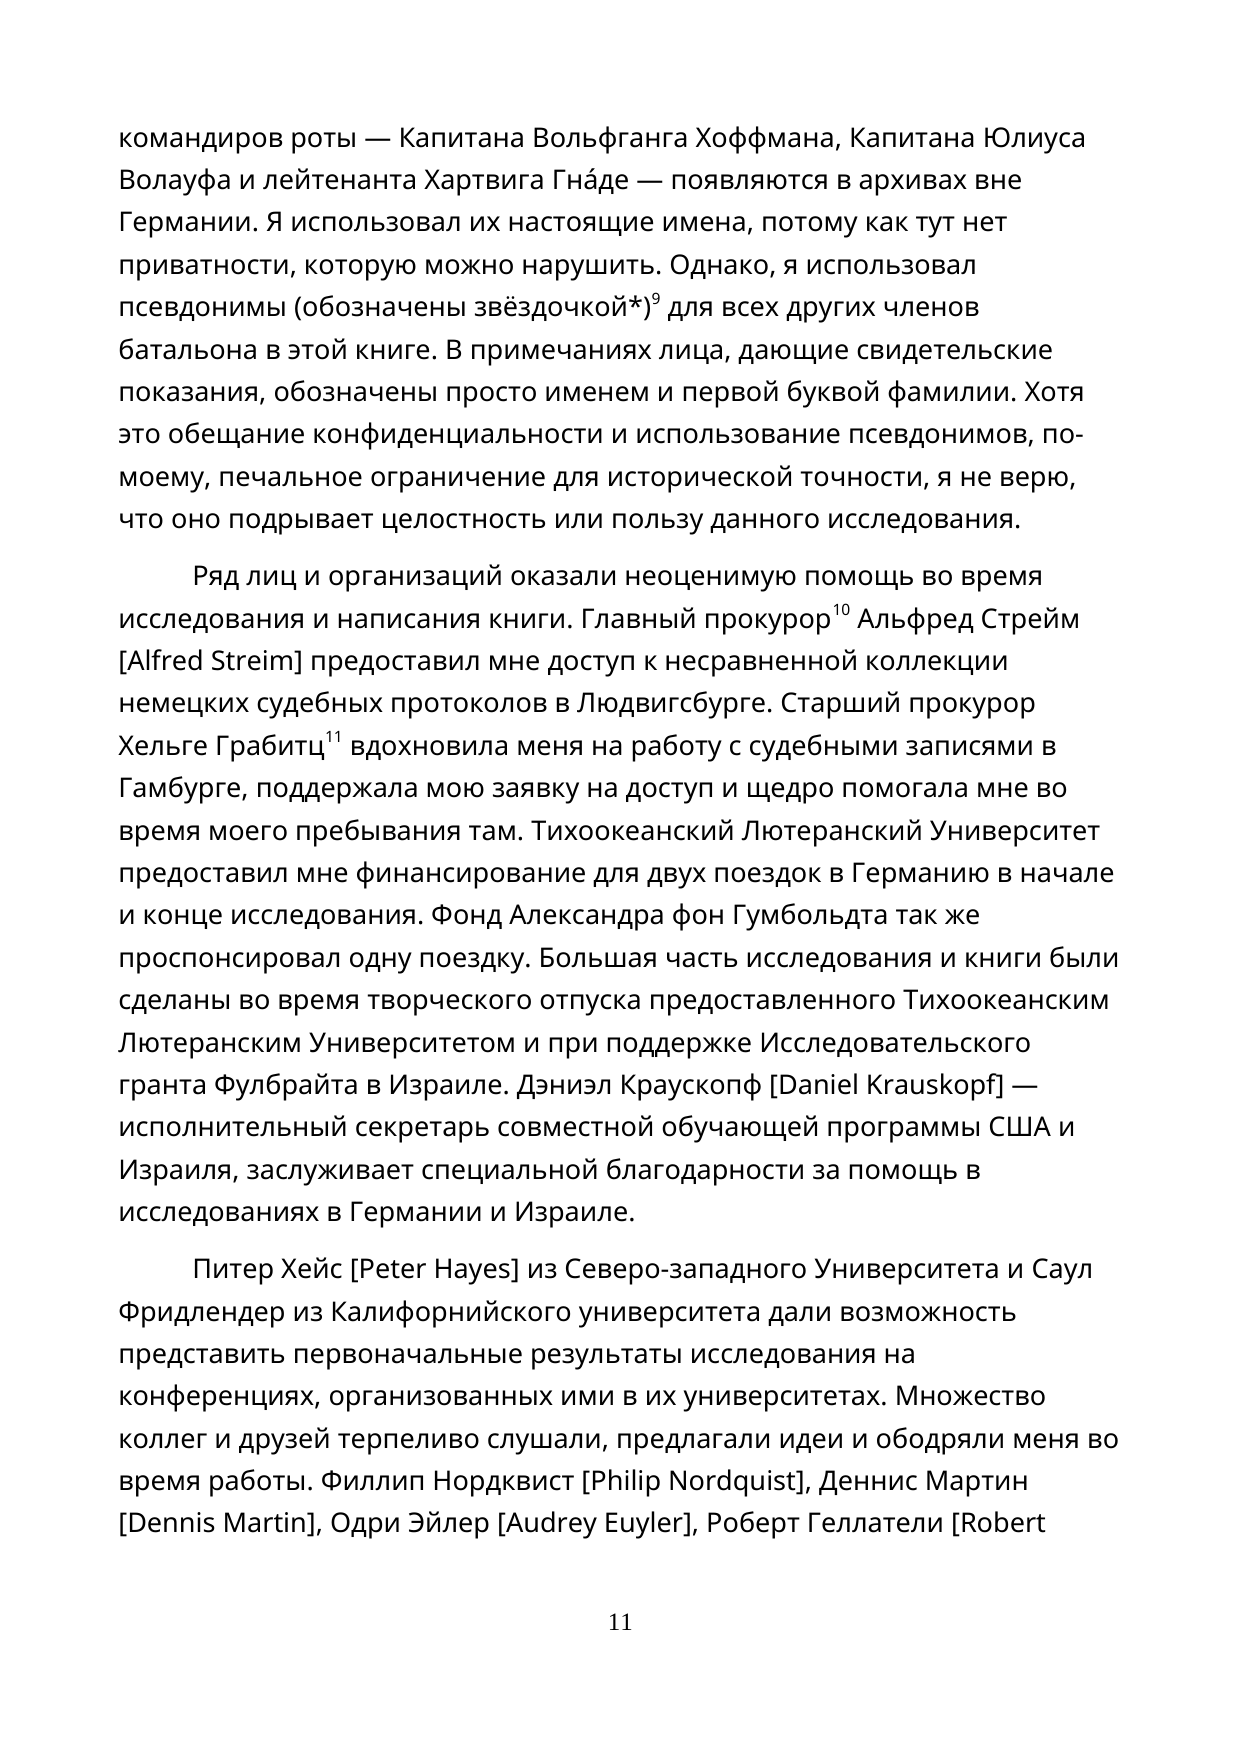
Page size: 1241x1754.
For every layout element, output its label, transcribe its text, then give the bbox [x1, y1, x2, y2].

text Ряд лиц и организаций оказали неоценимую помощь во время исследования и написания книги. Главный прокурор Альфред Стрейм [Alfred Streim] предоставил мне доступ к несравненной коллекции немецких судебных протоколов в Людвигсбурге. Старший прокурор Хельге Грабитц вдохновила меня на работу с судебными записями в Гамбурге, поддержала мою заявку на доступ и щедро помогала мне во время моего пребывания там. Тихоокеанский Лютеранский Университет предоставил мне финансирование для двух поездок в Германию в начале и конце исследования. Фонд Александра фон Гумбольдта так же проспонсировал одну поездку. Большая часть исследования и книги были сделаны во время творческого отпуска предоставленного Тихоокеанским Лютеранским Университетом и при поддержке Исследовательского гранта Фулбрайта в Израиле. Дэниэл Краускопф [Daniel Krauskopf] — исполнительный секретарь совместной обучающей программы США и Израиля, заслуживает специальной благодарности за помощь в исследованиях в Германии и Израиле. [118, 557, 1122, 1229]
text Питер Хейс [Peter Hayes] из Северо-западного Университета и Саул Фридлендер из Калифорнийского университета дали возможность представить первоначальные результаты исследования на конференциях, организованных ими в их университетах. Множество коллег и друзей терпеливо слушали, предлагали идеи и ободряли меня во время работы. Филлип Нордквист [Philip Nordquist], Деннис Мартин [Dennis Martin], Одри Эйлер [Audrey Euyler], Роберт Геллатели [Robert [118, 1249, 1122, 1541]
text командиров роты — Капитана Вольфганга Хоффмана, Капитана Юлиуса Волауфа и лейтенанта Хартвига Гнáде — появляются в архивах вне Германии. Я использовал их настоящие имена, потому как тут нет приватности, которую можно нарушить. Однако, я использовал псевдонимы (обозначены звёздочкой*) для всех других членов батальона в этой книге. В примечаниях лица, дающие свидетельские показания, обозначены просто именем и первой буквой фамилии. Хотя это обещание конфиденциальности и использование псевдонимов, по-моему, печальное ограничение для исторической точности, я не верю, что оно подрывает целостность или пользу данного исследования. [118, 118, 1122, 537]
